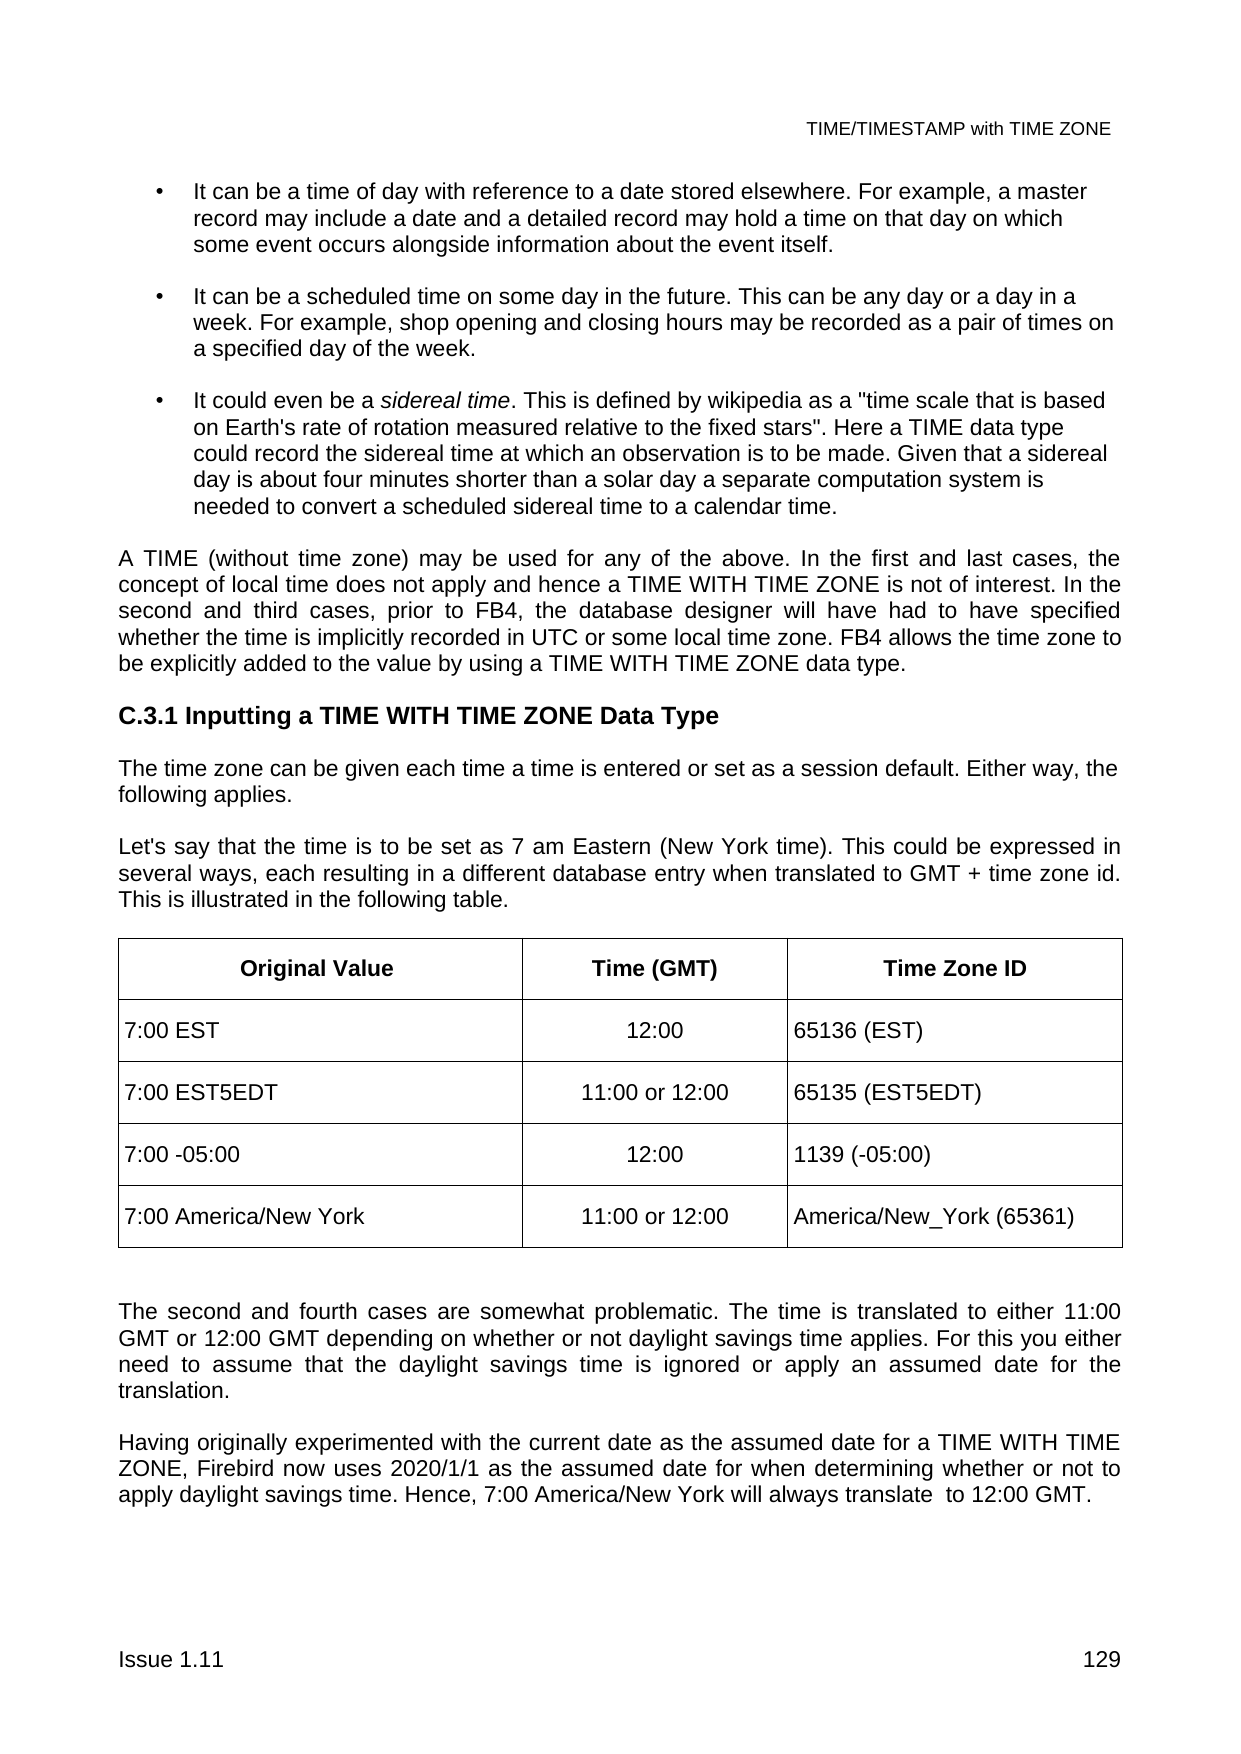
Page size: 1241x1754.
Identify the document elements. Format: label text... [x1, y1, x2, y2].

table_cell 7:00 EST [119, 1000, 522, 1061]
table_cell 7:00 EST5EDT [119, 1062, 522, 1123]
list It can be a time of day with reference to a date stored elsewhere. For example, a master record may include a date and a detailed record may hold a time on that day on which some event occurs alongside information about the event itself. [156, 178, 1122, 257]
list It can be a scheduled time on some day in the future. This can be any day or a day in a week. For example, shop opening and closing hours may be recorded as a pair of times on a specified day of the week. [156, 283, 1122, 362]
table_cell 11:00 or 12:00 [523, 1062, 787, 1123]
text Let's say that the time is to be set as 7 am Eastern (New York time). This could be expressed in several ways, each resulting in a different database entry when translated to GMT + time zone id. This is illustrated in the following table. [118, 833, 1122, 912]
table_cell 1139 (-05:00) [788, 1124, 1122, 1185]
text A TIME (without time zone) may be used for any of the above. In the first and last cases, the concept of local time does not apply and hence a TIME WITH TIME ZONE is not of interest. In the second and third cases, prior to FB4, the database designer will have had to have specified whether the time is implicitly recorded in UTC or some local time zone. FB4 allows the time zone to be explicitly added to the value by using a TIME WITH TIME ZONE data type. [118, 544, 1122, 676]
table_cell 12:00 [523, 1124, 787, 1185]
table_cell 12:00 [523, 1000, 787, 1061]
table_cell 65136 (EST) [788, 1000, 1122, 1061]
table_cell America/New_York (65361) [788, 1186, 1122, 1247]
table_cell 11:00 or 12:00 [523, 1186, 787, 1247]
table_cell 7:00 -05:00 [119, 1124, 522, 1185]
table_header Original Value [119, 939, 522, 999]
table_header Time Zone ID [788, 939, 1122, 999]
list It could even be a sidereal time. This is defined by wikipedia as a "time scale that is based on Earth's rate of rotation measured relative to the fixed stars". Here a TIME data type could record the sidereal time at which an observation is to be made. Given that a sidereal day is about four minutes shorter than a solar day a separate computation system is needed to convert a scheduled sidereal time to a calendar time. [156, 387, 1122, 519]
table_header Time (GMT) [523, 939, 787, 999]
table_cell 65135 (EST5EDT) [788, 1062, 1122, 1123]
text The second and fourth cases are somewhat problematic. The time is translated to either 11:00 GMT or 12:00 GMT depending on whether or not daylight savings time applies. For this you either need to assume that the daylight savings time is ignored or apply an assumed date for the translation. [118, 1298, 1122, 1404]
text The time zone can be given each time a time is entered or set as a session default. Either way, the following applies. [118, 755, 1122, 808]
text Having originally experimented with the current date as the assumed date for a TIME WITH TIME ZONE, Firebird now uses 2020/1/1 as the assumed date for when determining whether or not to apply daylight savings time. Hence, 7:00 America/New York will always translate to 12:00 GMT. [118, 1429, 1122, 1508]
subtitle Inputting a TIME WITH TIME ZONE Data Type [118, 701, 1122, 730]
table_cell 7:00 America/New York [119, 1186, 522, 1247]
